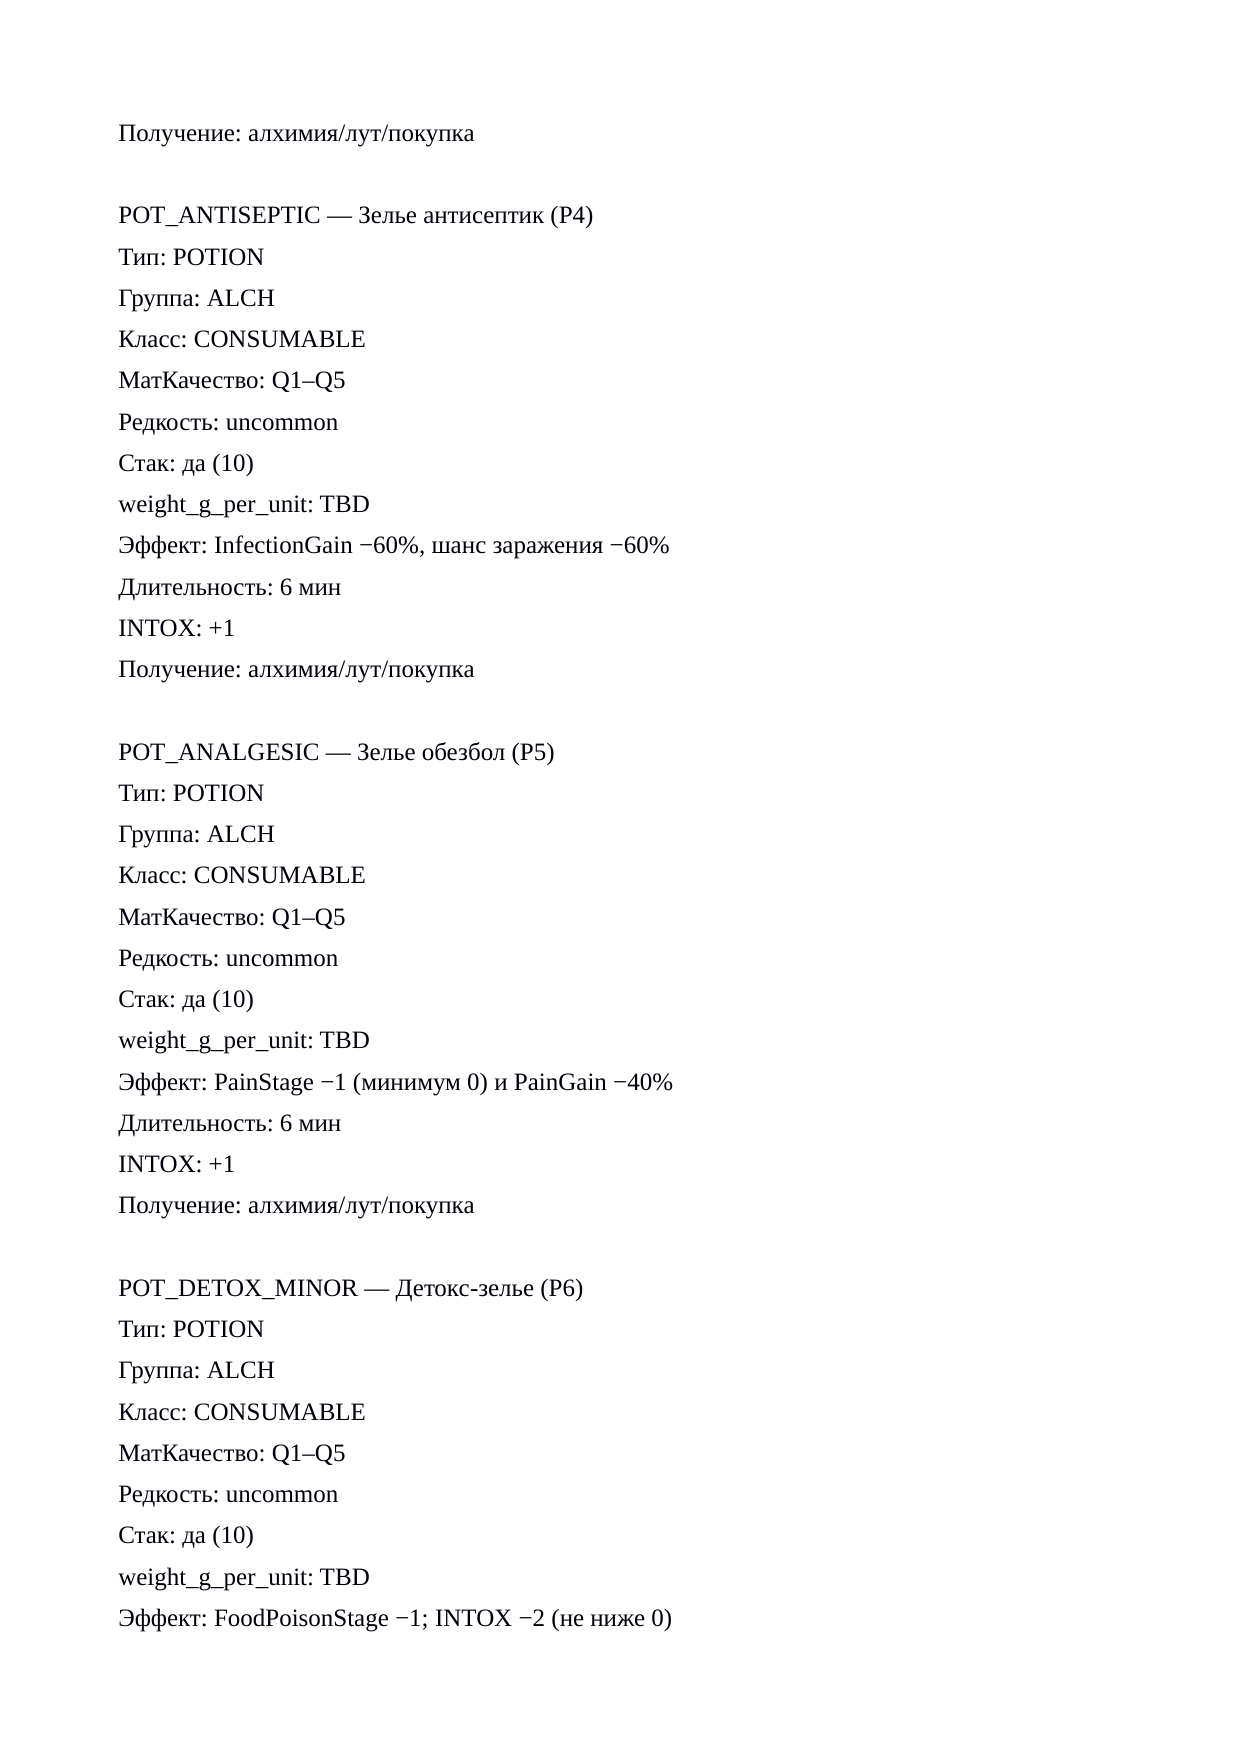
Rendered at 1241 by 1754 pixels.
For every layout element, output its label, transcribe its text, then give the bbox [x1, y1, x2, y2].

text Группа: ALCH [118, 1356, 1122, 1384]
text POT_DETOX_MINOR — Детокс‑зелье (P6) [118, 1273, 1122, 1302]
text МатКачество: Q1–Q5 [118, 1438, 1122, 1467]
text INTOX: +1 [118, 1149, 1122, 1178]
text Длительность: 6 мин [118, 1108, 1122, 1137]
text POT_ANTISEPTIC — Зелье антисептик (P4) [118, 201, 1122, 229]
text Длительность: 6 мин [118, 572, 1122, 601]
text Класс: CONSUMABLE [118, 1397, 1122, 1426]
text МатКачество: Q1–Q5 [118, 366, 1122, 394]
text Группа: ALCH [118, 819, 1122, 848]
text Группа: ALCH [118, 283, 1122, 312]
text Редкость: uncommon [118, 943, 1122, 972]
text weight_g_per_unit: TBD [118, 489, 1122, 518]
text Эффект: FoodPoisonStage −1; INTOX −2 (не ниже 0) [118, 1603, 1122, 1632]
text Класс: CONSUMABLE [118, 324, 1122, 353]
text Тип: POTION [118, 242, 1122, 271]
text Стак: да (10) [118, 1521, 1122, 1549]
text INTOX: +1 [118, 613, 1122, 642]
text weight_g_per_unit: TBD [118, 1026, 1122, 1054]
text Тип: POTION [118, 1314, 1122, 1343]
text Эффект: PainStage −1 (минимум 0) и PainGain −40% [118, 1067, 1122, 1096]
text Редкость: uncommon [118, 1479, 1122, 1508]
text weight_g_per_unit: TBD [118, 1562, 1122, 1591]
text Редкость: uncommon [118, 407, 1122, 436]
text Эффект: InfectionGain −60%, шанс заражения −60% [118, 531, 1122, 559]
text МатКачество: Q1–Q5 [118, 902, 1122, 931]
text Стак: да (10) [118, 448, 1122, 477]
text Класс: CONSUMABLE [118, 861, 1122, 889]
text Тип: POTION [118, 778, 1122, 807]
text Получение: алхимия/лут/покупка [118, 654, 1122, 683]
text POT_ANALGESIC — Зелье обезбол (P5) [118, 737, 1122, 766]
text Стак: да (10) [118, 984, 1122, 1013]
text Получение: алхимия/лут/покупка [118, 118, 1122, 147]
text Получение: алхимия/лут/покупка [118, 1191, 1122, 1219]
